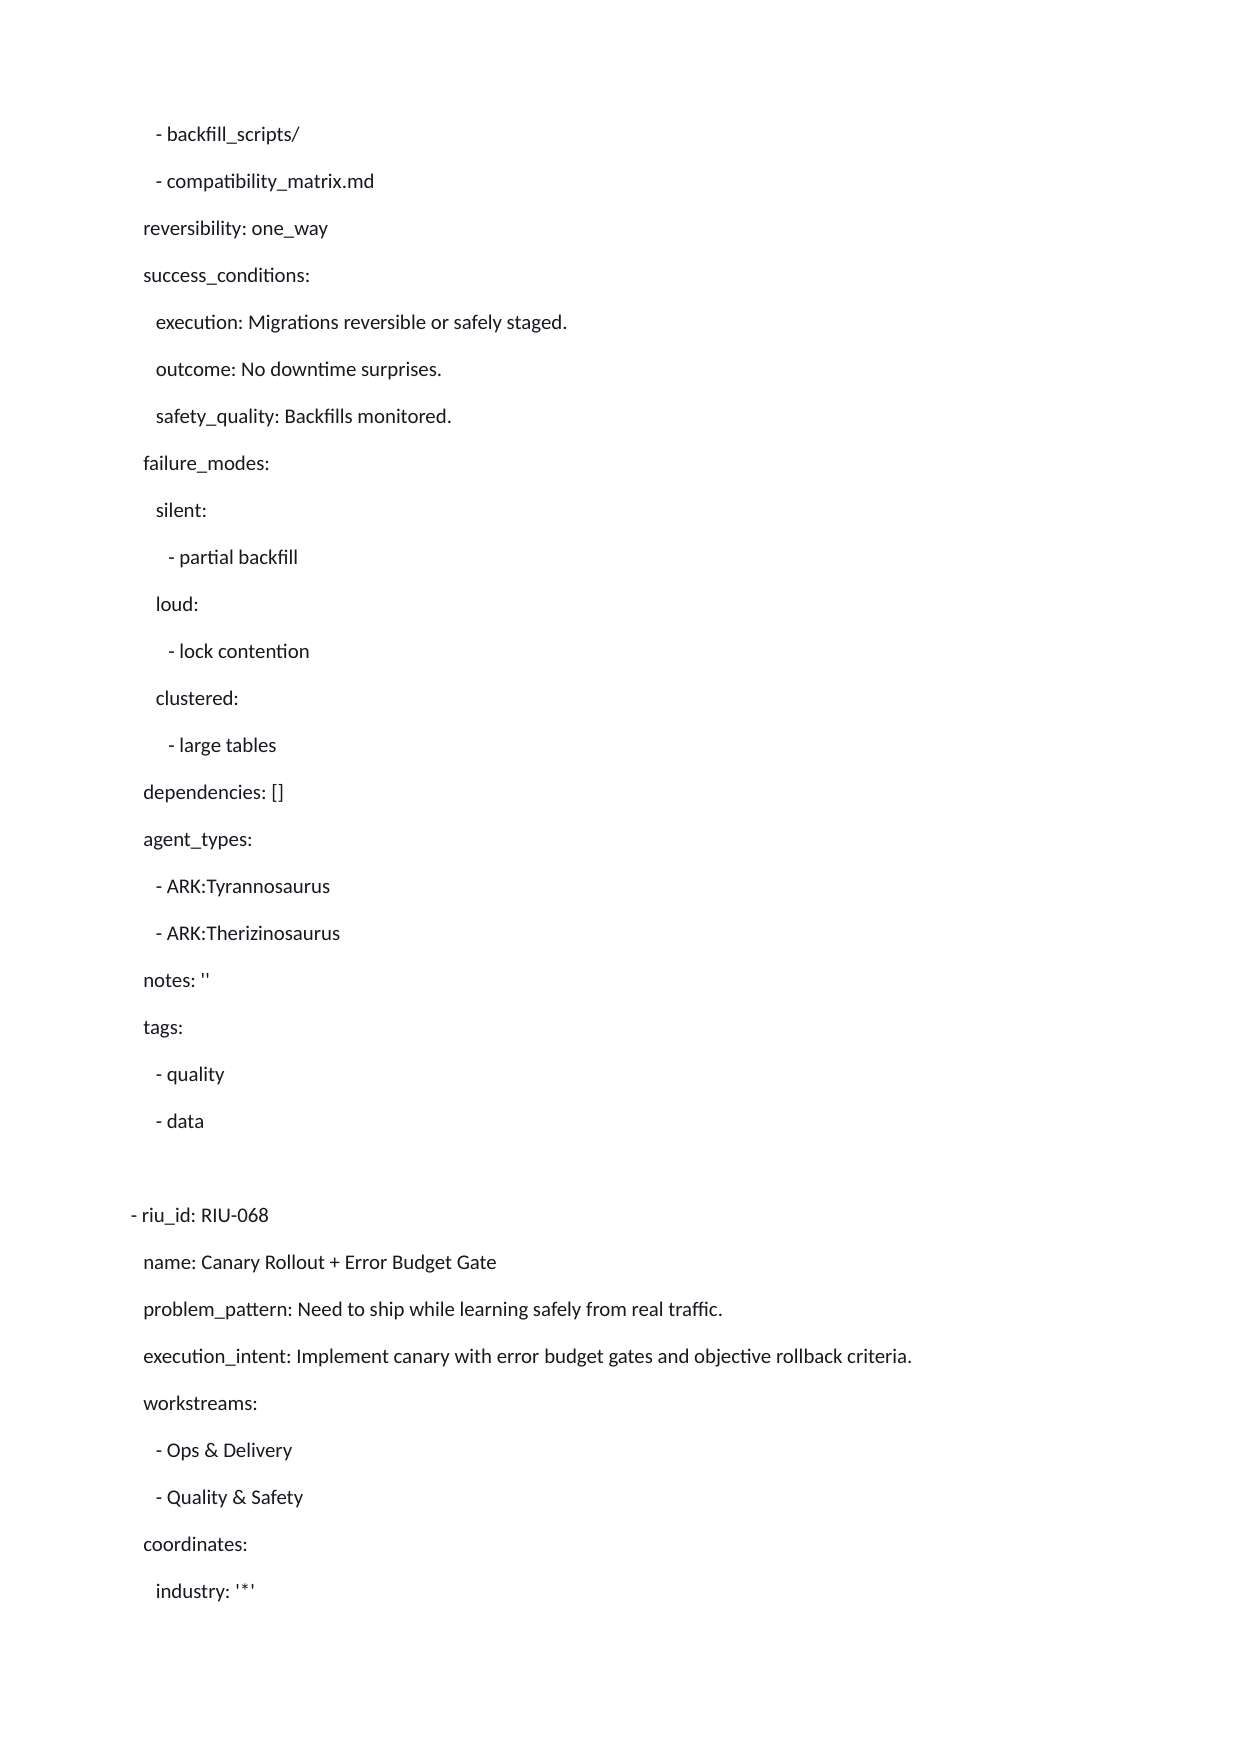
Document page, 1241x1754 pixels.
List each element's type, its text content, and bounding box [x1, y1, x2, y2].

text workstreams: [118, 1387, 1122, 1416]
text - Ops & Delivery [118, 1434, 1122, 1463]
text - compatibility_matrix.md [118, 165, 1122, 194]
text notes: '' [118, 964, 1122, 992]
text execution_intent: Implement canary with error budget gates and objective rollback criteria. [118, 1340, 1122, 1369]
text dependencies: [] [118, 776, 1122, 804]
text outcome: No downtime surprises. [118, 353, 1122, 382]
text - ARK:Tyrannosaurus [118, 870, 1122, 898]
text silent: [118, 494, 1122, 523]
text agent_types: [118, 823, 1122, 852]
text - backfill_scripts/ [118, 118, 1122, 147]
text success_conditions: [118, 259, 1122, 288]
text industry: '*' [118, 1575, 1122, 1604]
text coordinates: [118, 1528, 1122, 1557]
text loud: [118, 588, 1122, 617]
text - lock contention [118, 635, 1122, 664]
text - ARK:Therizinosaurus [118, 917, 1122, 946]
text failure_modes: [118, 447, 1122, 476]
text tags: [118, 1011, 1122, 1039]
text - quality [118, 1058, 1122, 1086]
text - data [118, 1105, 1122, 1133]
text - Quality & Safety [118, 1481, 1122, 1510]
text execution: Migrations reversible or safely staged. [118, 306, 1122, 335]
text - riu_id: RIU-068 [118, 1199, 1122, 1228]
text safety_quality: Backfills monitored. [118, 400, 1122, 429]
text - large tables [118, 729, 1122, 758]
text - partial backfill [118, 541, 1122, 570]
text clustered: [118, 682, 1122, 711]
text problem_pattern: Need to ship while learning safely from real traffic. [118, 1293, 1122, 1322]
text reversibility: one_way [118, 212, 1122, 241]
text name: Canary Rollout + Error Budget Gate [118, 1246, 1122, 1275]
